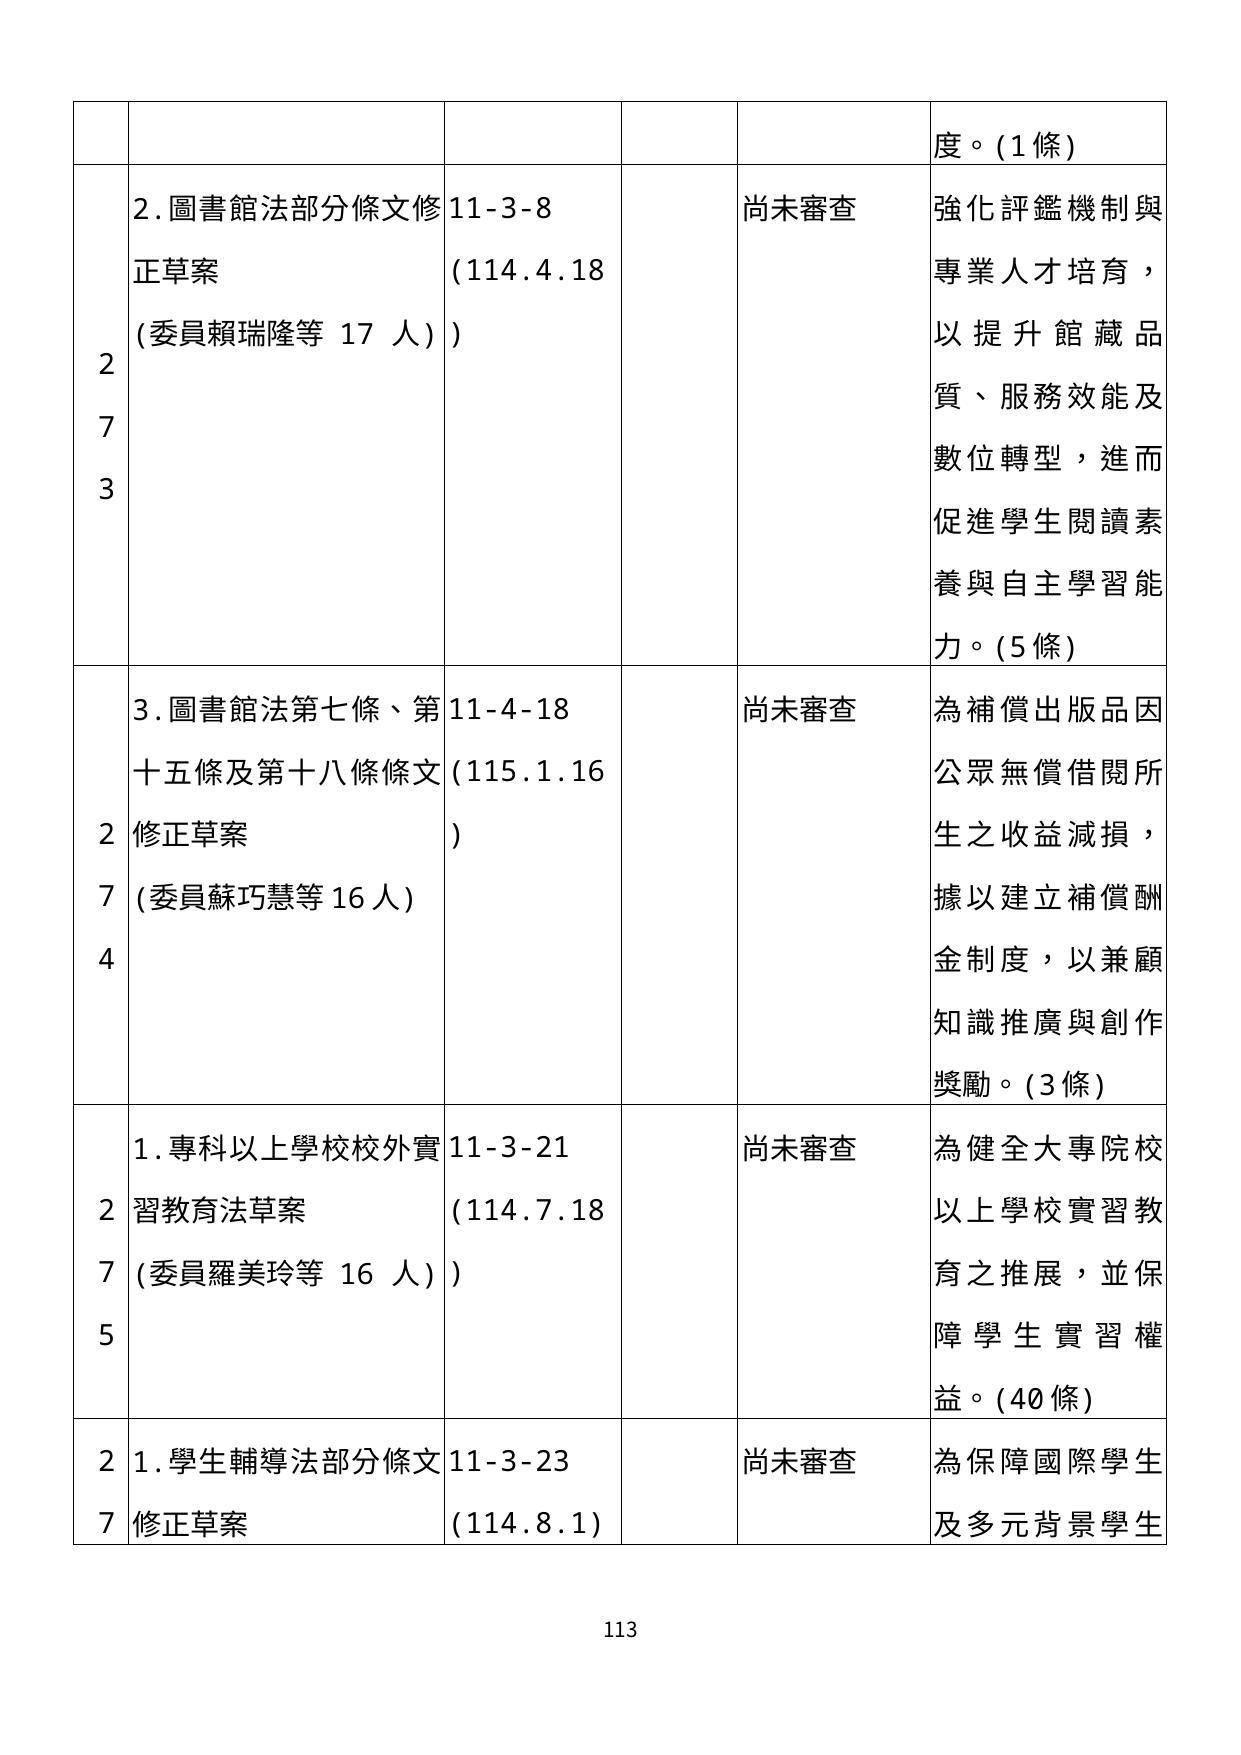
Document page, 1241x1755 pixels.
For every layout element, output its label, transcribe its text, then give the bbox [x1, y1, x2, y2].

table_cell [445, 102, 621, 164]
table_cell 尚未審查 [738, 1105, 930, 1417]
table_cell 11-3-23 (114.8.1) [445, 1419, 621, 1543]
table_cell 為保障國際學生及多元背景學生 [931, 1419, 1166, 1543]
table_cell [622, 165, 737, 665]
table_cell 3.圖書館法第七條、第十五條及第十八條條文修正草案 (委員蘇巧慧等16人) [129, 666, 444, 1104]
table_cell [129, 102, 444, 164]
table_cell 尚未審查 [738, 1419, 930, 1543]
table_cell 1.專科以上學校校外實習教育法草案 (委員羅美玲等 16 人) [129, 1105, 444, 1417]
table_cell [74, 102, 128, 164]
table_cell 尚未審查 [738, 165, 930, 665]
table_cell 尚未審查 [738, 666, 930, 1104]
table_cell [74, 666, 128, 1104]
table_cell [622, 666, 737, 1104]
table_cell 11-4-18 (115.1.16) [445, 666, 621, 1104]
table_cell 11-3-8 (114.4.18) [445, 165, 621, 665]
table_cell 為健全大專院校以上學校實習教育之推展，並保障學生實習權益。(40條) [931, 1105, 1166, 1417]
table_cell [74, 165, 128, 665]
table_cell [622, 1105, 737, 1417]
table_cell [74, 1105, 128, 1417]
table_cell 強化評鑑機制與專業人才培育，以提升館藏品質、服務效能及數位轉型，進而促進學生閱讀素養與自主學習能力。(5條) [931, 165, 1166, 665]
table_cell 1.學生輔導法部分條文修正草案 [129, 1419, 444, 1543]
table_cell [74, 1419, 128, 1543]
table_cell 2.圖書館法部分條文修正草案 (委員賴瑞隆等 17 人) [129, 165, 444, 665]
table_cell [622, 102, 737, 164]
table_cell [738, 102, 930, 164]
table_cell 度。(1條) [931, 102, 1166, 164]
table_cell 為補償出版品因公眾無償借閱所生之收益減損，據以建立補償酬金制度，以兼顧知識推廣與創作獎勵。(3條) [931, 666, 1166, 1104]
table_cell 11-3-21 (114.7.18) [445, 1105, 621, 1417]
table_cell [622, 1419, 737, 1543]
